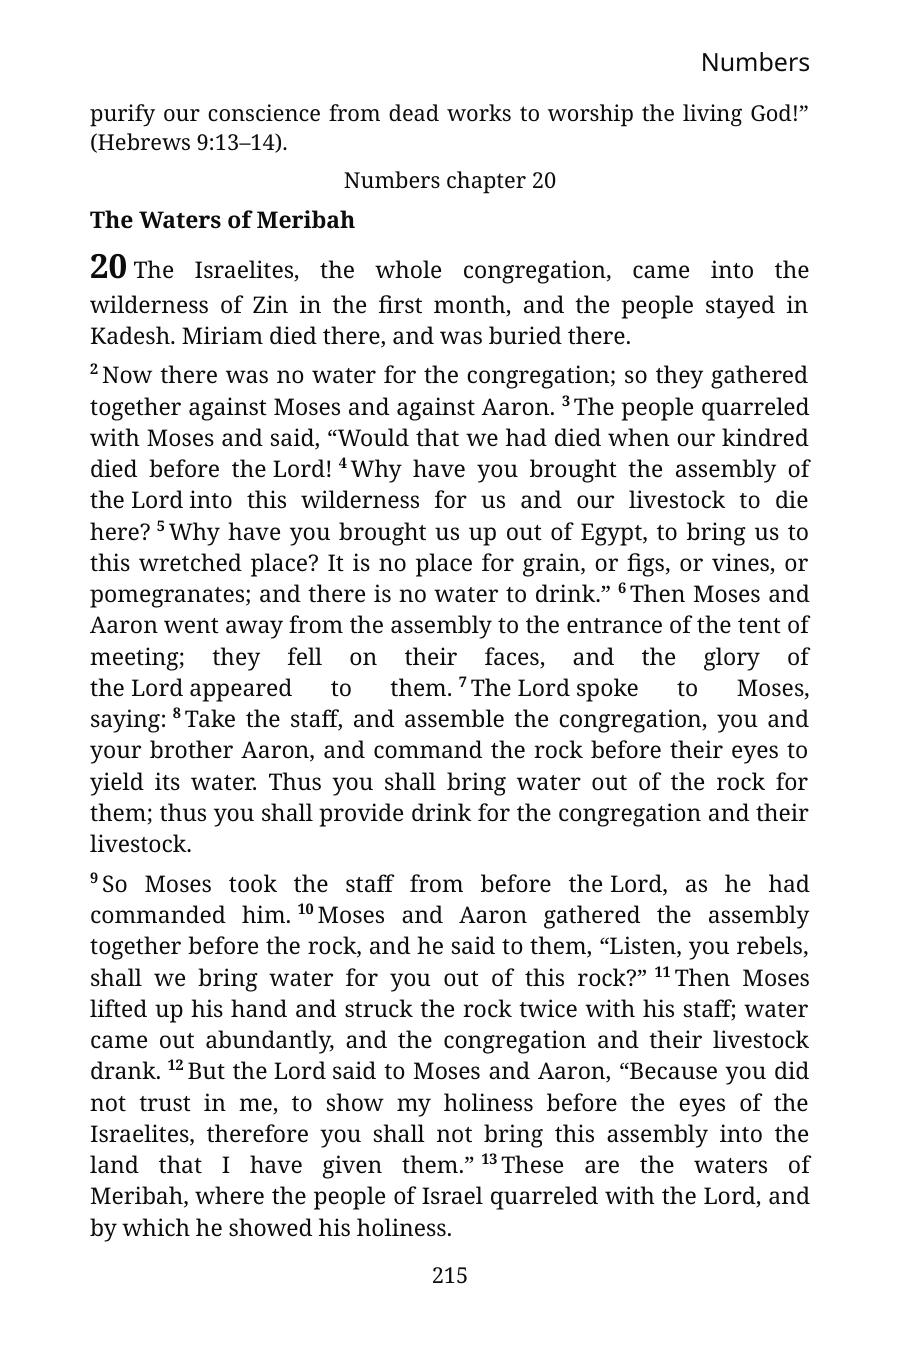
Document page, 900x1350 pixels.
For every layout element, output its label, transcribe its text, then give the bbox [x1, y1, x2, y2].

text 9 So Moses took the staff from before the Lord, as he had commanded him. 10 Moses and Aaron gathered the assembly together before the rock, and he said to them, “Listen, you rebels, shall we bring water for you out of this rock?” 11 Then Moses lifted up his hand and struck the rock twice with his staff; water came out abundantly, and the congregation and their livestock drank. 12 But the Lord said to Moses and Aaron, “Because you did not trust in me, to show my holiness before the eyes of the Israelites, therefore you shall not bring this assembly into the land that I have given them.” 13 These are the waters of Meribah, where the people of Israel quarreled with the Lord, and by which he showed his holiness. [90, 868, 810, 1243]
text 20 The Israelites, the whole congregation, came into the wilderness of Zin in the first month, and the people stayed in Kadesh. Miriam died there, and was buried there. [90, 243, 810, 351]
text purify our conscience from dead works to worship the living God!” (Hebrews 9:13–14). [90, 97, 810, 157]
text The Waters of Meribah [90, 203, 810, 235]
text Numbers chapter 20 [90, 165, 810, 195]
text 2 Now there was no water for the congregation; so they gathered together against Moses and against Aaron. 3 The people quarreled with Moses and said, “Would that we had died when our kindred died before the Lord! 4 Why have you brought the assembly of the Lord into this wilderness for us and our livestock to die here? 5 Why have you brought us up out of Egypt, to bring us to this wretched place? It is no place for grain, or figs, or vines, or pomegranates; and there is no water to drink.” 6 Then Moses and Aaron went away from the assembly to the entrance of the tent of meeting; they fell on their faces, and the glory of the Lord appeared to them. 7 The Lord spoke to Moses, saying: 8 Take the staff, and assemble the congregation, you and your brother Aaron, and command the rock before their eyes to yield its water. Thus you shall bring water out of the rock for them; thus you shall provide drink for the congregation and their livestock. [90, 359, 810, 859]
